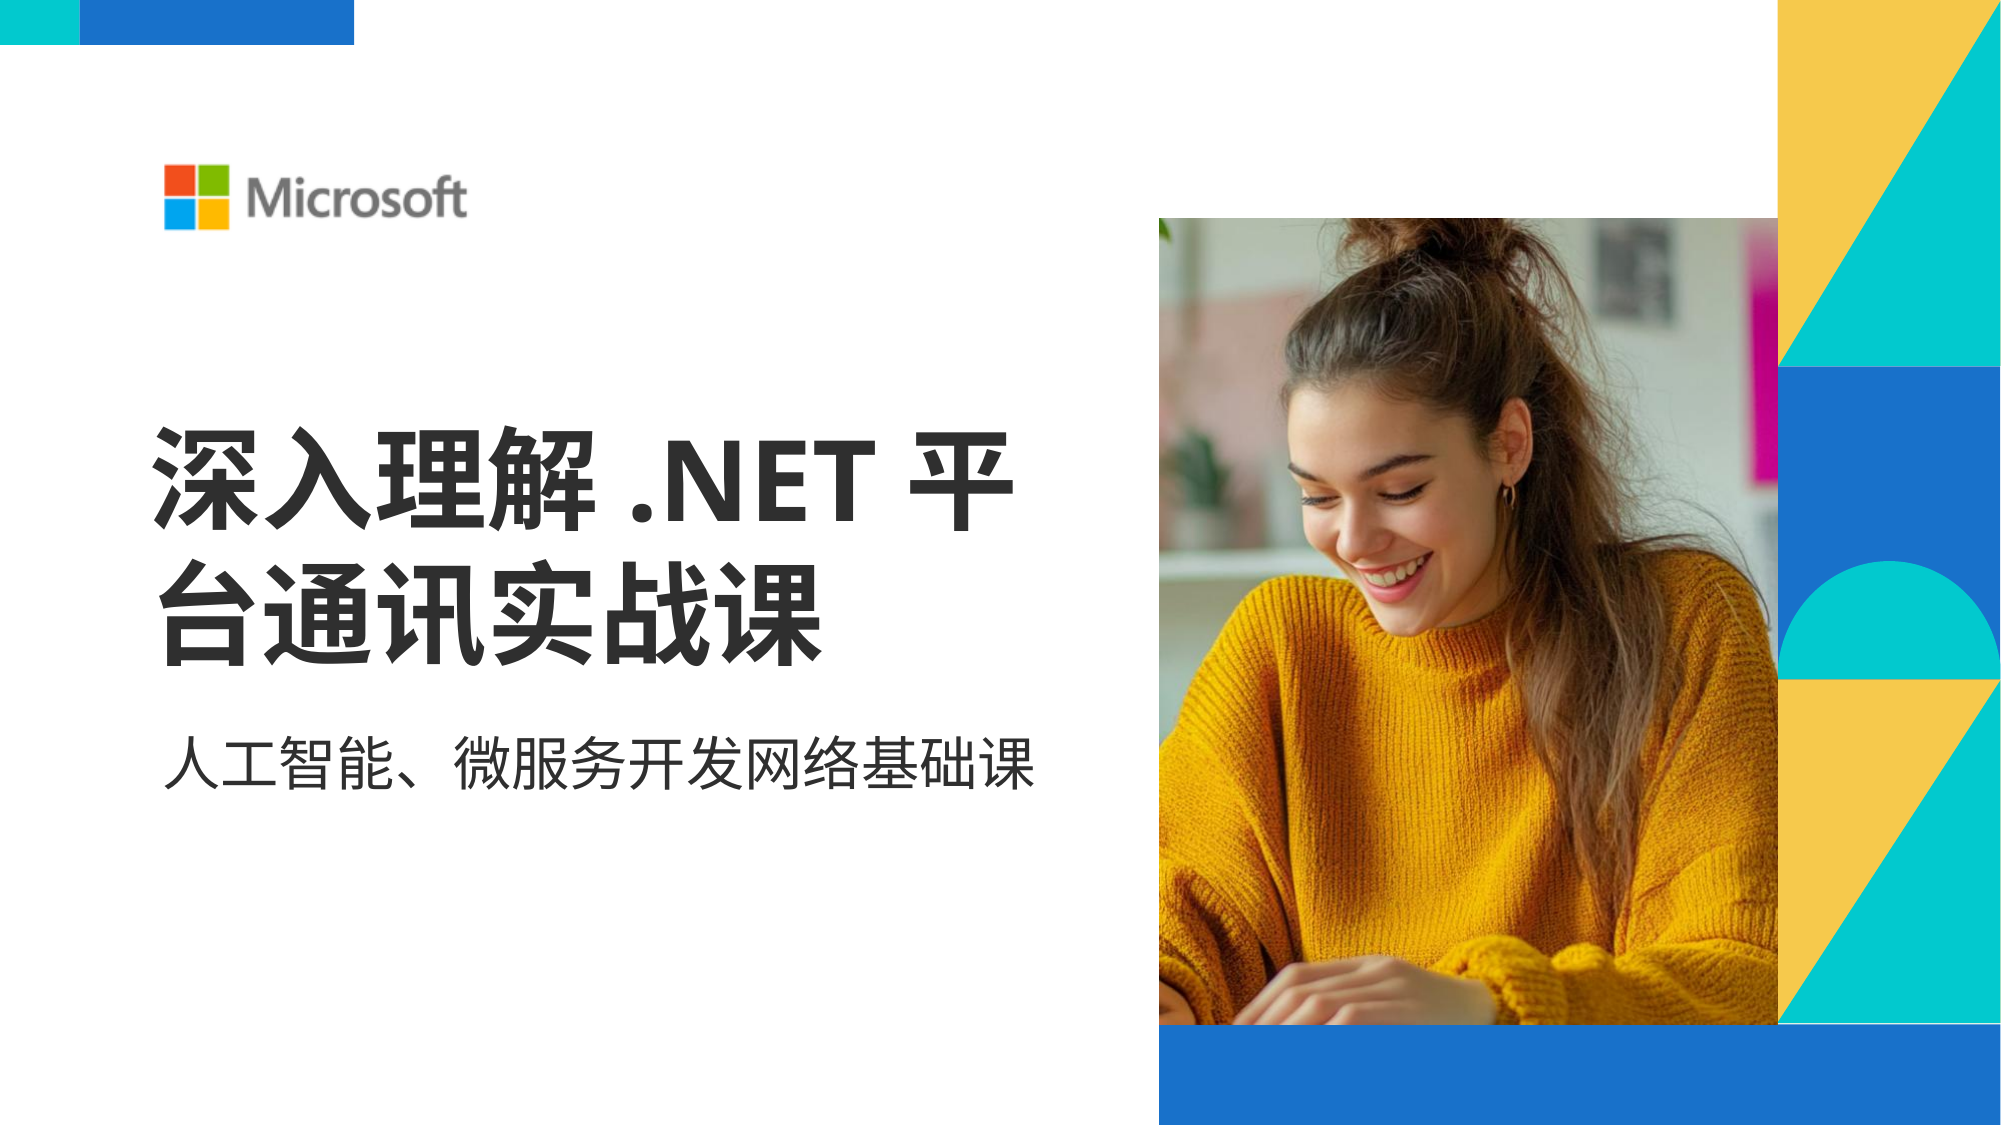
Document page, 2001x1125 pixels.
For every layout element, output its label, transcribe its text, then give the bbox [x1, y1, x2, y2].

title 深入理解.NET平台通讯实战课 [149, 79, 1105, 680]
picture [1159, 218, 1778, 1025]
subtitle 人工智能、微服务开发网络基础课 [105, 727, 1093, 827]
picture [83, 125, 547, 273]
